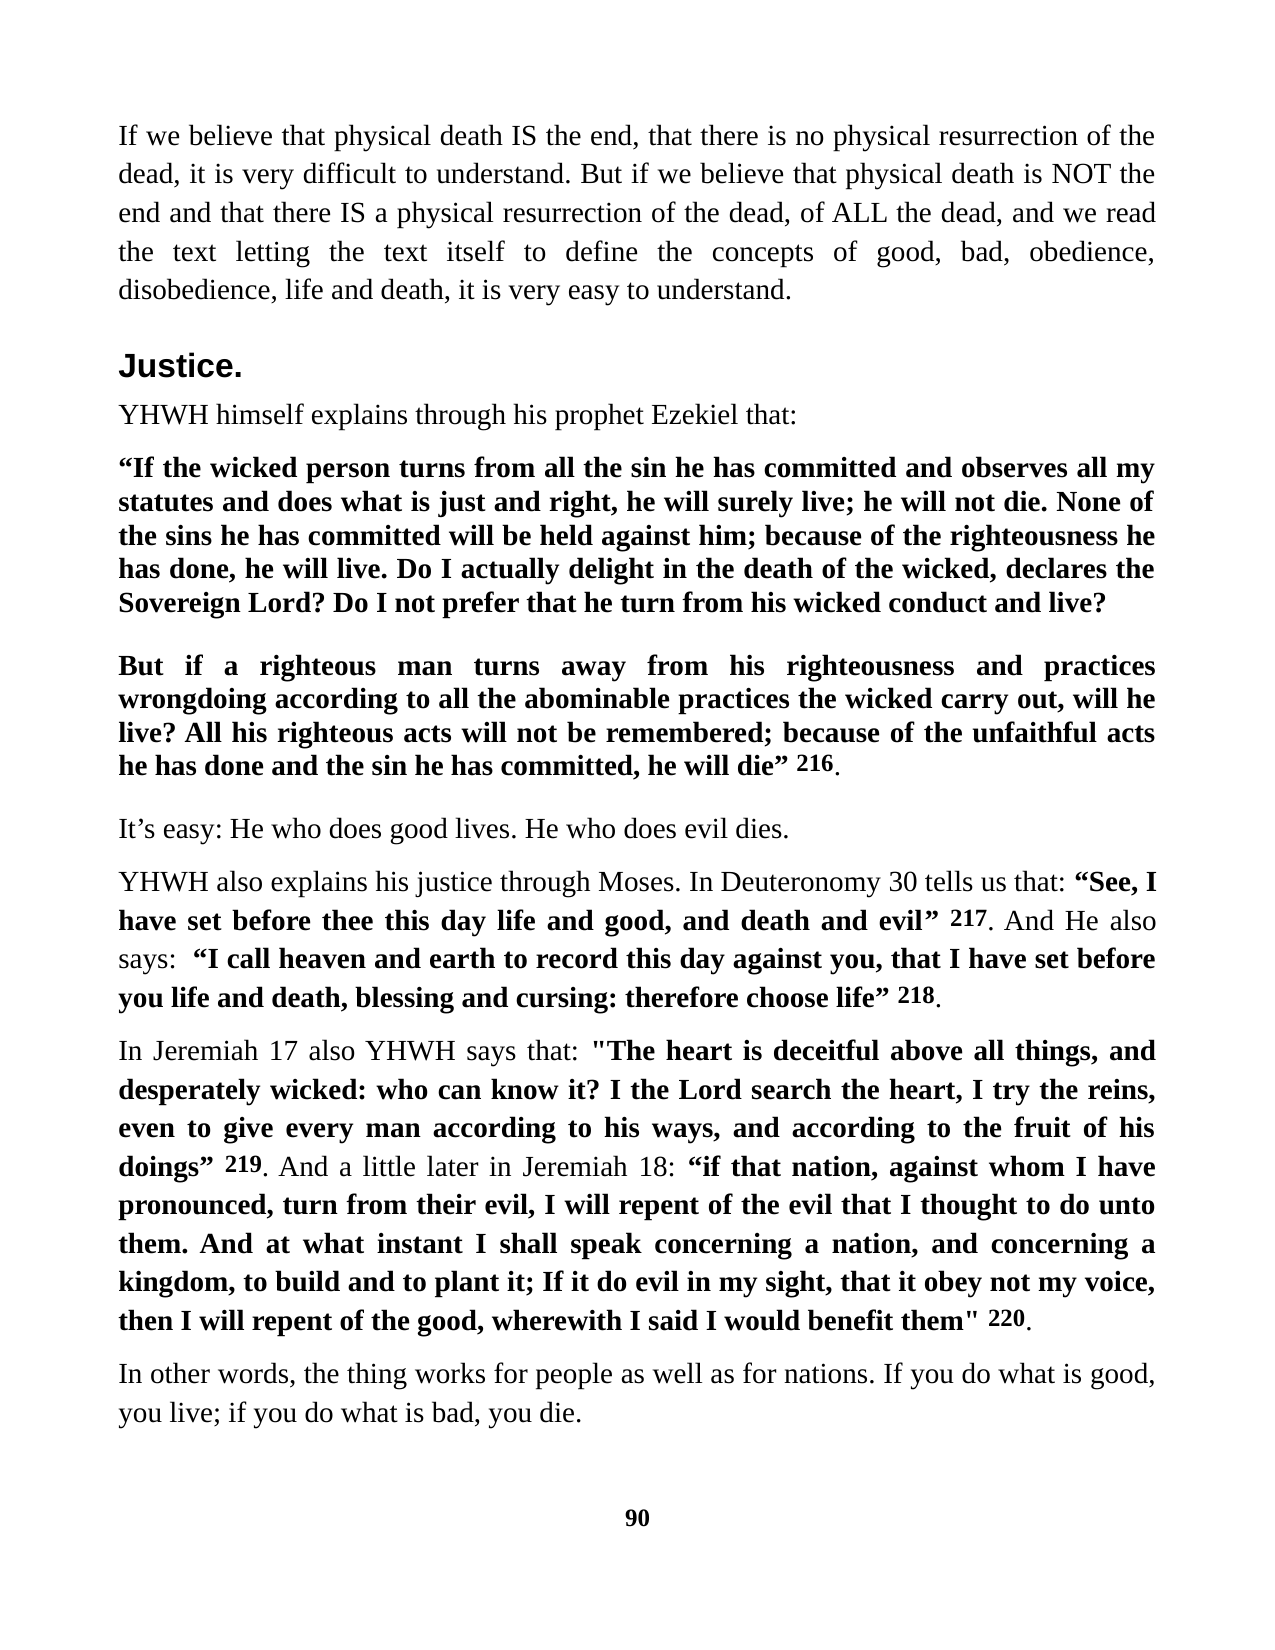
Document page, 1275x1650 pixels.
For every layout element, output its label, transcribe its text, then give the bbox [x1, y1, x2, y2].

text In Jeremiah 17 also YHWH says that: "The heart is deceitful above all things, and desperately wicked: who can know it? I the Lord search the heart, I try the reins, even to give every man according to his ways, and according to the fruit of his doings” . And a little later in Jeremiah 18: “if that nation, against whom I have pronounced, turn from their evil, I will repent of the evil that I thought to do unto them. And at what instant I shall speak concerning a nation, and concerning a kingdom, to build and to plant it; If it do evil in my sight, that it obey not my voice, then I will repent of the good, wherewith I said I would benefit them" . [118, 1033, 1157, 1337]
text If we believe that physical death IS the end, that there is no physical resurrection of the dead, it is very difficult to understand. But if we believe that physical death is NOT the end and that there IS a physical resurrection of the dead, of ALL the dead, and we read the text letting the text itself to define the concepts of good, bad, obedience, disobedience, life and death, it is very easy to understand. [118, 118, 1157, 306]
text In other words, the thing works for people as well as for nations. If you do what is good, you live; if you do what is bad, you die. [118, 1356, 1157, 1428]
text “If the wicked person turns from all the sin he has committed and observes all my statutes and does what is just and right, he will surely live; he will not die. None of the sins he has committed will be held against him; because of the righteousness he has done, he will live. Do I actually delight in the death of the wicked, declares the Sovereign Lord? Do I not prefer that he turn from his wicked conduct and live? [118, 451, 1157, 618]
text YHWH also explains his justice through Moses. In Deuteronomy 30 tells us that: “See, I have set before thee this day life and good, and death and evil” . And He also says: “I call heaven and earth to record this day against you, that I have set before you life and death, blessing and cursing: therefore choose life” . [118, 864, 1157, 1014]
text YHWH himself explains through his prophet Ezekiel that: [118, 397, 1157, 431]
text It’s easy: He who does good lives. He who does evil dies. [118, 811, 1157, 845]
text But if a righteous man turns away from his righteousness and practices wrongdoing according to all the abominable practices the wicked carry out, will he live? All his righteous acts will not be remembered; because of the unfaithful acts he has done and the sin he has committed, he will die” . [118, 648, 1157, 782]
subtitle Justice. [118, 346, 1157, 385]
